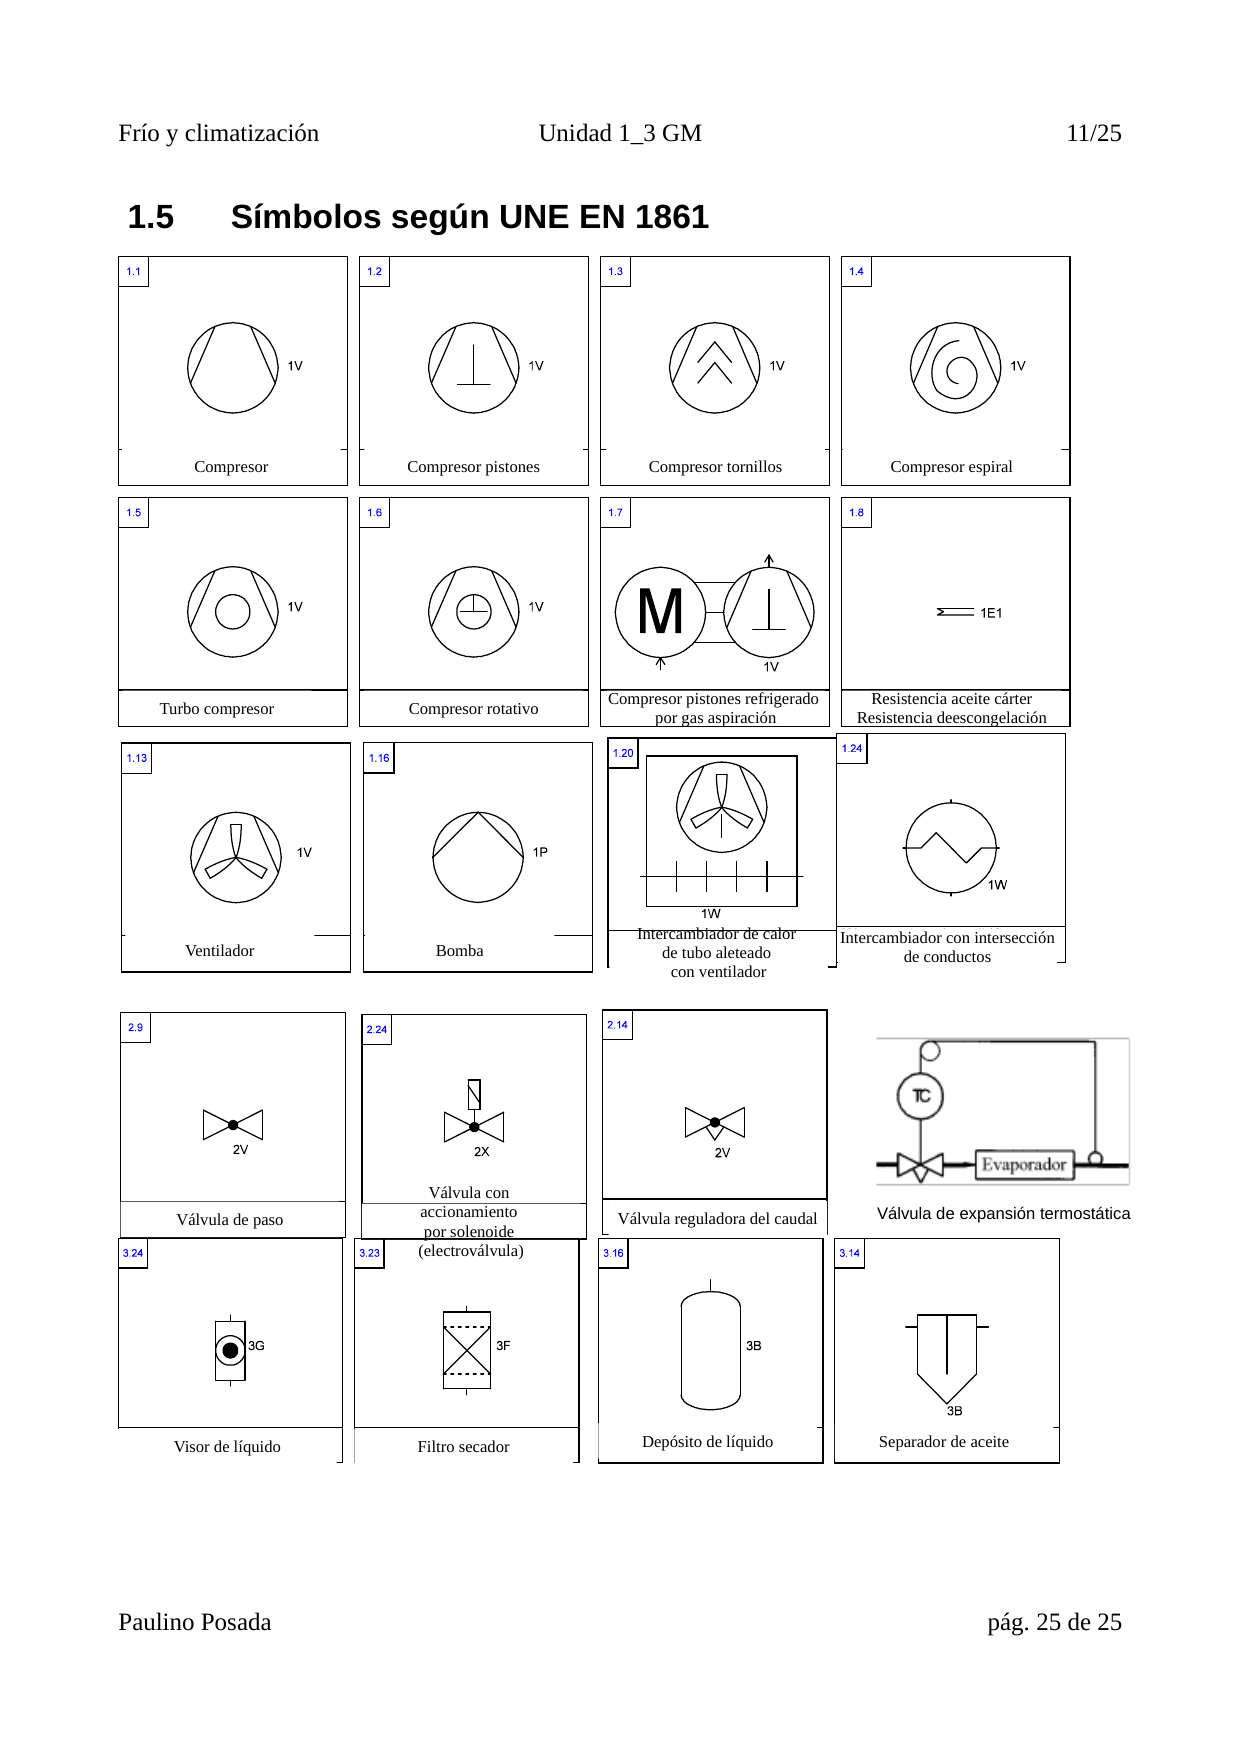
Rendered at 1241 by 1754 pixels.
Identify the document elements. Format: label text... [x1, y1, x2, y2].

picture [864, 1027, 1140, 1200]
subtitle Símbolos según UNE EN 1861 [118, 197, 1122, 236]
